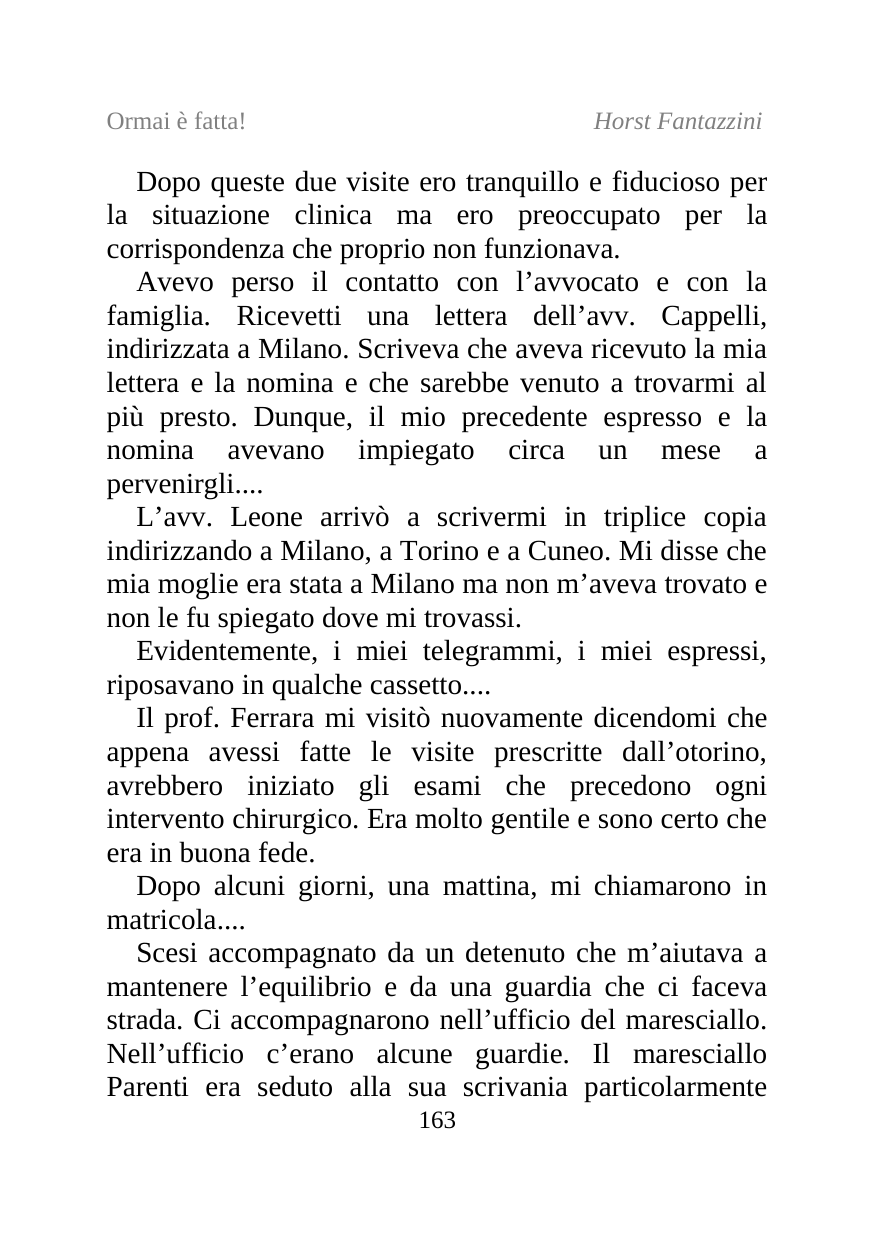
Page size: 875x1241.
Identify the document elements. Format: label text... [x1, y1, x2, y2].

text L’avv. Leone arrivò a scrivermi in triplice copia indirizzando a Milano, a Torino e a Cuneo. Mi disse che mia moglie era stata a Milano ma non m’aveva trovato e non le fu spiegato dove mi trovassi. [106, 499, 768, 633]
text Avevo perso il contatto con l’avvocato e con la famiglia. Ricevetti una lettera dell’avv. Cappelli, indirizzata a Milano. Scriveva che aveva ricevuto la mia lettera e la nomina e che sarebbe venuto a trovarmi al più presto. Dunque, il mio precedente espresso e la nomina avevano impiegato circa un mese a pervenirgli.... [106, 264, 768, 499]
text Dopo alcuni giorni, una mattina, mi chiamarono in matricola.... [106, 868, 768, 935]
text Il prof. Ferrara mi visitò nuovamente dicendomi che appena avessi fatte le visite prescritte dall’otorino, avrebbero iniziato gli esami che precedono ogni intervento chirurgico. Era molto gentile e sono certo che era in buona fede. [106, 701, 768, 868]
text Evidentemente, i miei telegrammi, i miei espressi, riposavano in qualche cassetto.... [106, 633, 768, 701]
text Dopo queste due visite ero tranquillo e fiducioso per la situazione clinica ma ero preoccupato per la corrispondenza che proprio non funzionava. [106, 164, 768, 264]
text Scesi accompagnato da un detenuto che m’aiutava a mantenere l’equilibrio e da una guardia che ci faceva strada. Ci accompagnarono nell’ufficio del maresciallo. Nell’ufficio c’erano alcune guardie. Il maresciallo Parenti era seduto alla sua scrivania particolarmente [106, 935, 768, 1103]
